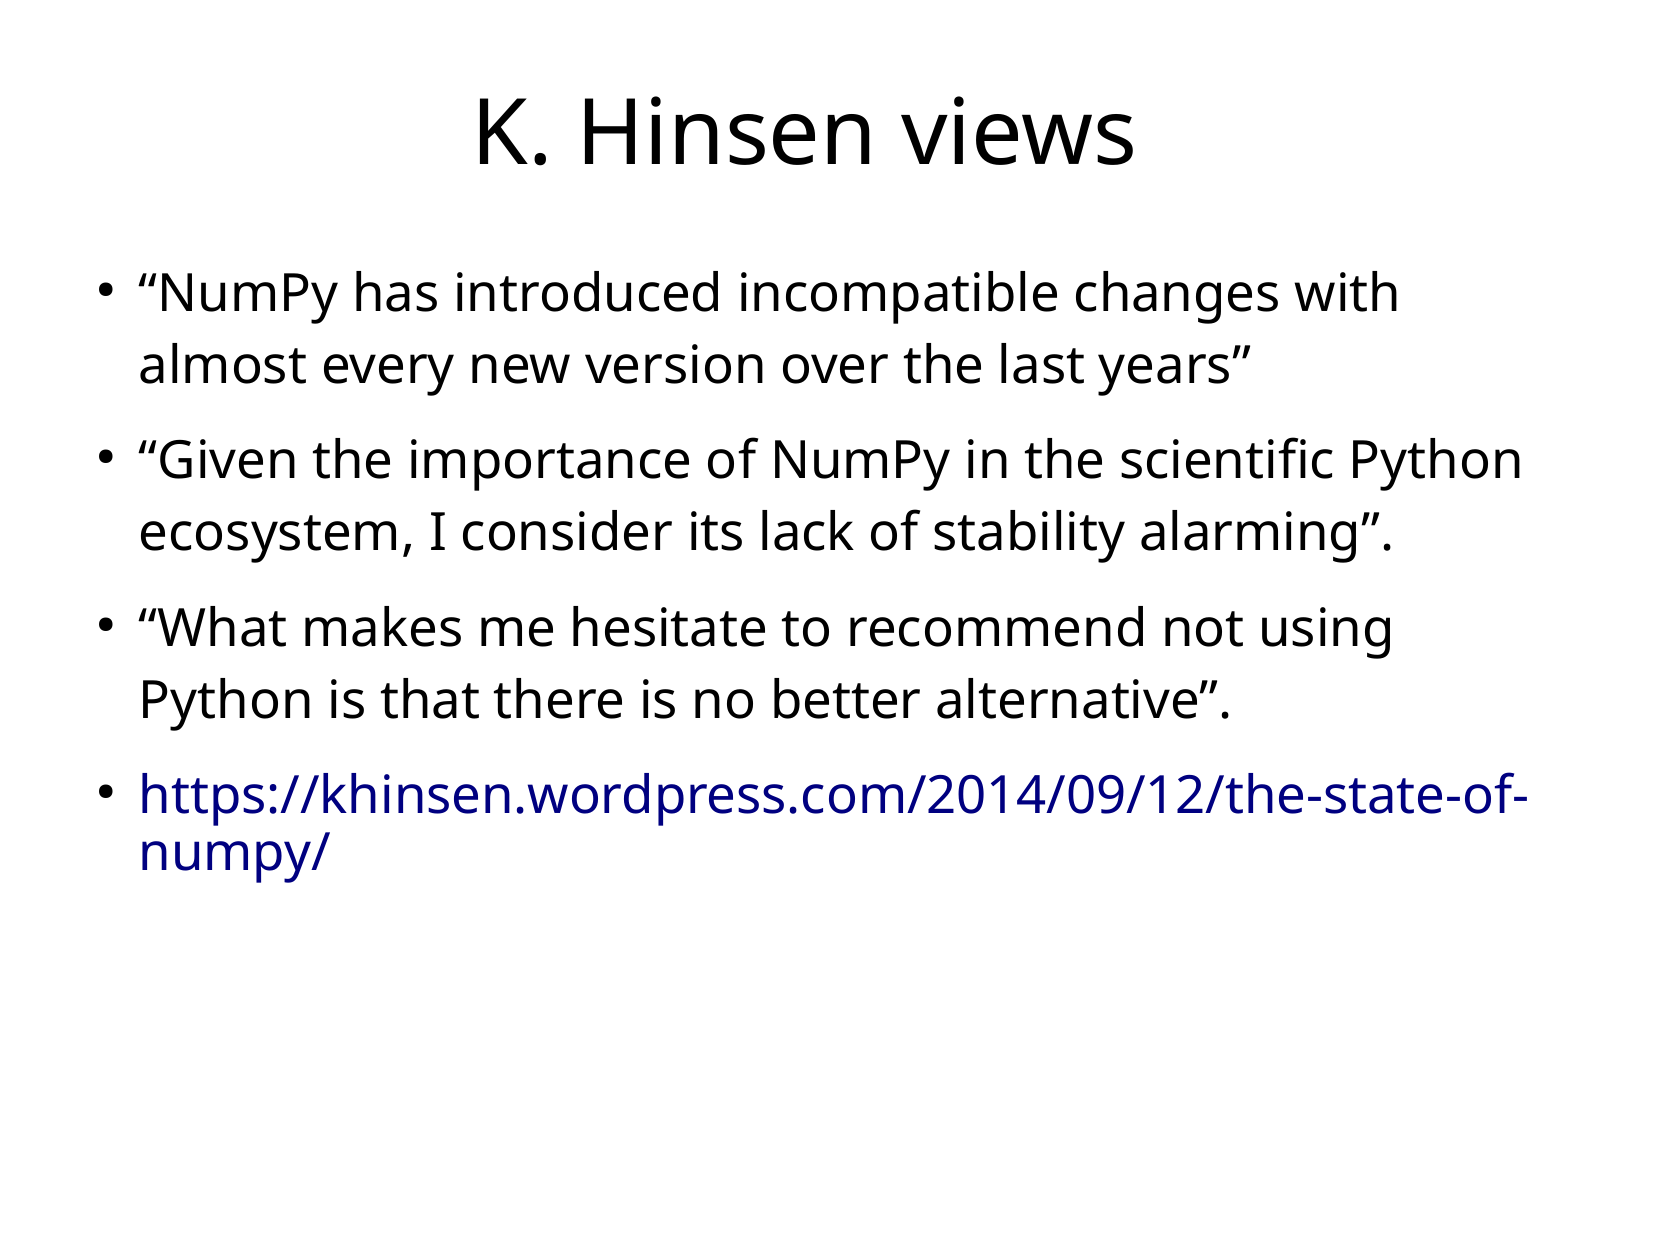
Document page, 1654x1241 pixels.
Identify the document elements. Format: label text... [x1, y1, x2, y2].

list “NumPy has introduced incompatible changes with almost every new version over the last years” “Given the importance of NumPy in the scientific Python ecosystem, I consider its lack of stability alarming”. “What makes me hesitate to recommend not using Python is that there is no better alternative”. https://khinsen.wordpress.com/2014/09/12/the-state-of-numpy/ [82, 255, 1538, 975]
title K. Hinsen views [79, 25, 1531, 233]
